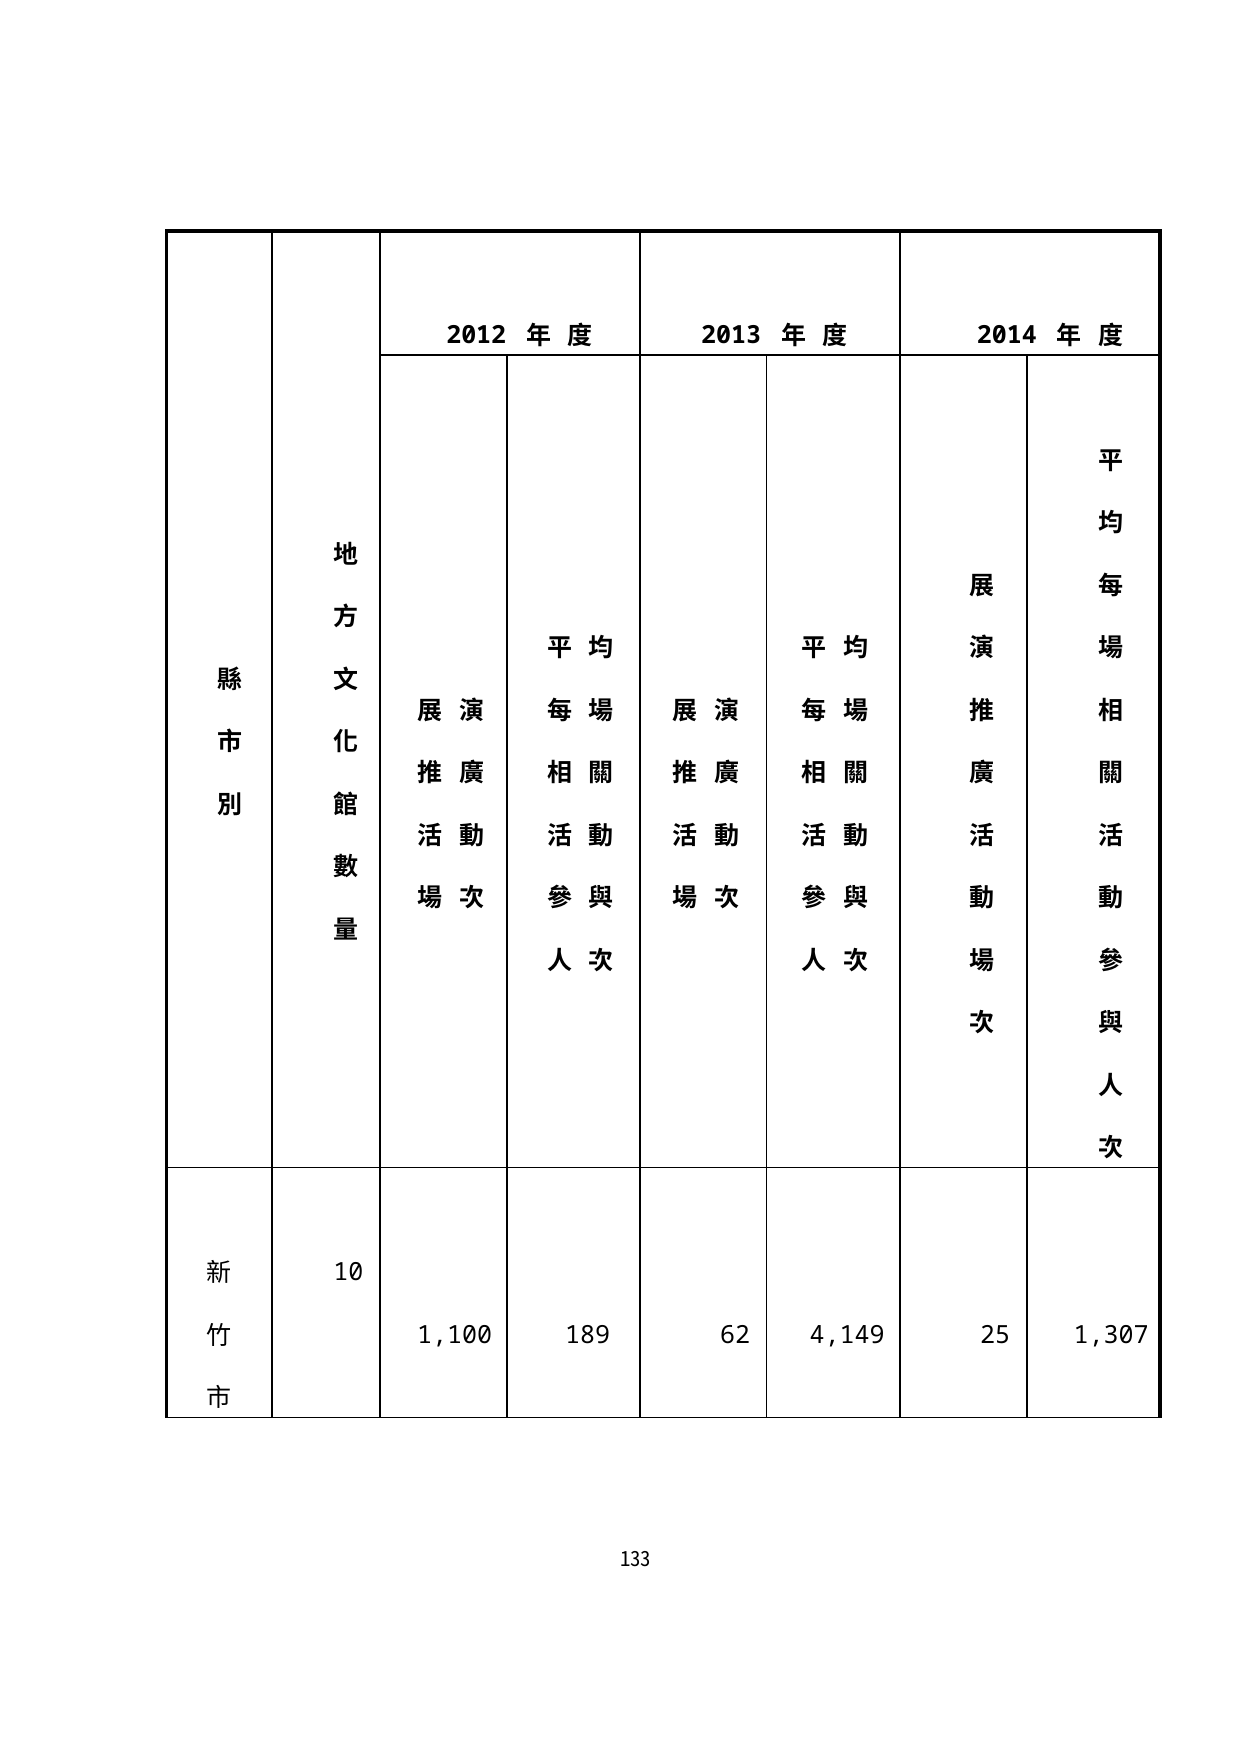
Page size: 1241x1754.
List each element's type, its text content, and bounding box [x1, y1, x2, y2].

table_cell 1,307 [1028, 1168, 1158, 1417]
table_cell 4,149 [767, 1168, 899, 1417]
table_header 2013年度 [641, 233, 899, 354]
table_header 縣市別 [168, 233, 271, 1167]
table_cell 平均每場 相關活動參與人次 [767, 356, 899, 1167]
table_cell 10 [273, 1168, 379, 1417]
table_cell 新竹市 [168, 1168, 271, 1417]
table_cell 62 [641, 1168, 766, 1417]
table_cell 1,100 [381, 1168, 506, 1417]
table_header 地方文化館數量 [273, 233, 379, 1167]
table_cell 展演推廣活動場次 [901, 356, 1026, 1167]
table_cell 189 [508, 1168, 639, 1417]
table_header 2014年度 [901, 233, 1158, 354]
table_cell 平均每場 相關活動參與人次 [1028, 356, 1158, 1167]
table_header 2012年度 [381, 233, 639, 354]
table_cell 25 [901, 1168, 1026, 1417]
table_cell 展演推廣活動場次 [641, 356, 766, 1167]
table_cell 平均每場相關活動參與人次 [508, 356, 639, 1167]
table_cell 展演推廣活動場次 [381, 356, 506, 1167]
